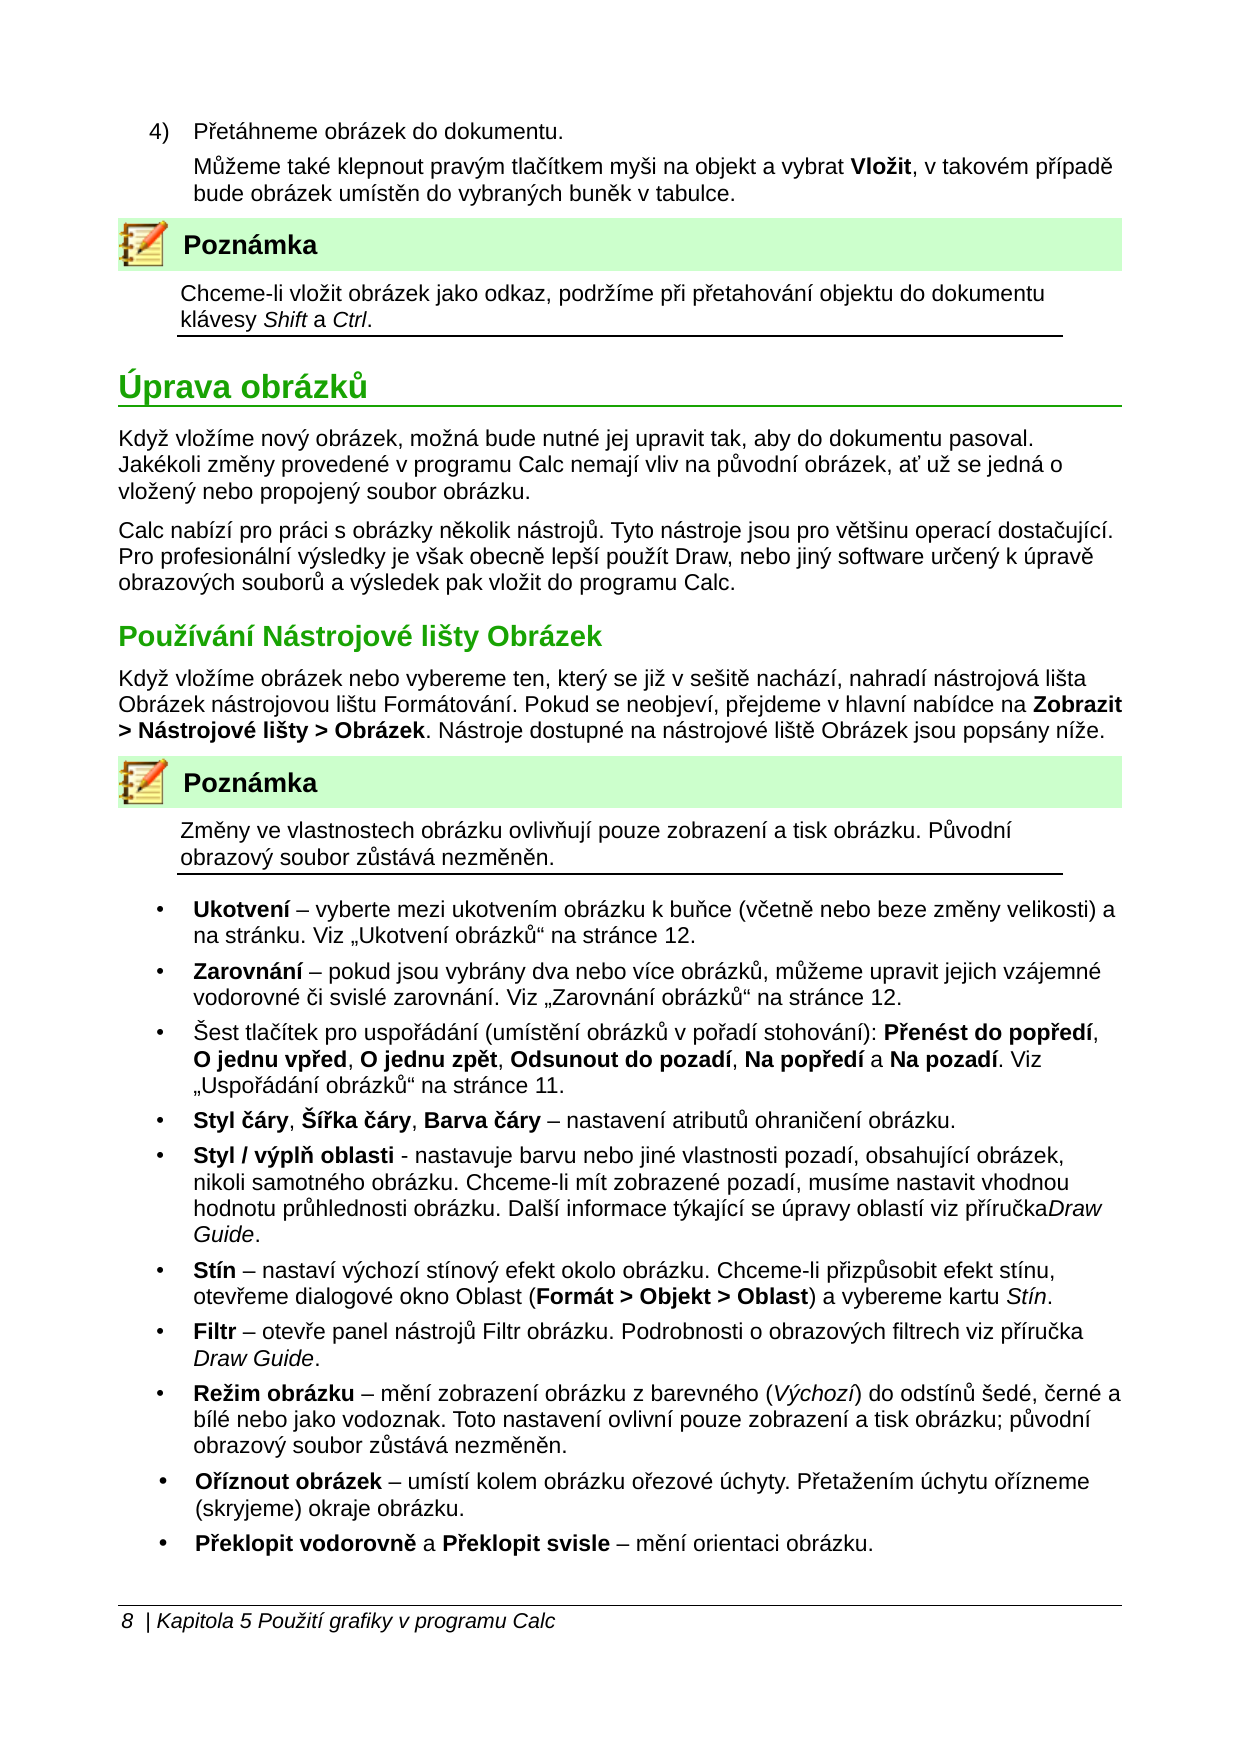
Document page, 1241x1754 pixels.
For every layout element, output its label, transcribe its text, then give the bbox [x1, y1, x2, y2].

list Filtr – otevře panel nástrojů Filtr obrázku. Podrobnosti o obrazových filtrech viz příručka Draw Guide. [156, 1318, 1122, 1371]
list Stín – nastaví výchozí stínový efekt okolo obrázku. Chceme-li přizpůsobit efekt stínu, otevřeme dialogové okno Oblast (Formát > Objekt > Oblast) a vybereme kartu Stín. [156, 1257, 1122, 1309]
subtitle Úprava obrázků [118, 367, 1122, 405]
list Překlopit vodorovně a Překlopit svisle – mění orientaci obrázku. [156, 1530, 1122, 1557]
list Ukotvení – vyberte mezi ukotvením obrázku k buňce (včetně nebo beze změny velikosti) a na stránku. Viz „Ukotvení obrázků“ na stránce 12. [156, 896, 1122, 949]
list Styl čáry, Šířka čáry, Barva čáry – nastavení atributů ohraničení obrázku. [156, 1107, 1122, 1133]
text Když vložíme nový obrázek, možná bude nutné jej upravit tak, aby do dokumentu pasoval. Jakékoli změny provedené v programu Calc nemají vliv na původní obrázek, ať už se jedná o vložený nebo propojený soubor obrázku. [118, 425, 1122, 504]
text Změny ve vlastnostech obrázku ovlivňují pouze zobrazení a tisk obrázku. Původní obrazový soubor zůstává nezměněn. [177, 814, 1063, 873]
picture [119, 757, 170, 808]
list Režim obrázku – mění zobrazení obrázku z barevného (Výchozí) do odstínů šedé, černé a bílé nebo jako vodoznak. Toto nastavení ovlivní pouze zobrazení a tisk obrázku; původní obrazový soubor zůstává nezměněn. [156, 1380, 1122, 1459]
list Zarovnání – pokud jsou vybrány dva nebo více obrázků, můžeme upravit jejich vzájemné vodorovné či svislé zarovnání. Viz „Zarovnání obrázků“ na stránce 12. [156, 958, 1122, 1010]
list Styl / výplň oblasti - nastavuje barvu nebo jiné vlastnosti pozadí, obsahující obrázek, nikoli samotného obrázku. Chceme-li mít zobrazené pozadí, musíme nastavit vhodnou hodnotu průhlednosti obrázku. Další informace týkající se úpravy oblastí viz příručkaDraw Guide. [156, 1142, 1122, 1248]
subtitle Poznámka [118, 218, 1122, 271]
picture [119, 219, 170, 270]
list Oříznout obrázek – umístí kolem obrázku ořezové úchyty. Přetažením úchytu ořízneme (skryjeme) okraje obrázku. [156, 1468, 1122, 1521]
text Chceme-li vložit obrázek jako odkaz, podržíme při přetahování objektu do dokumentu klávesy Shift a Ctrl. [177, 277, 1063, 335]
text Calc nabízí pro práci s obrázky několik nástrojů. Tyto nástroje jsou pro většinu operací dostačující. Pro profesionální výsledky je však obecně lepší použít Draw, nebo jiný software určený k úpravě obrazových souborů a výsledek pak vložit do programu Calc. [118, 517, 1122, 596]
list Přetáhneme obrázek do dokumentu. [169, 118, 1122, 144]
list Když vložíme obrázek nebo vybereme ten, který se již v sešitě nachází, nahradí nástrojová lišta Obrázek nástrojovou lištu Formátování. Pokud se neobjeví, přejdeme v hlavní nabídce na Zobrazit > Nástrojové lišty > Obrázek. Nástroje dostupné na nástrojové liště Obrázek jsou popsány níže. [118, 665, 1122, 744]
subtitle Poznámka [118, 756, 1122, 808]
text Můžeme také klepnout pravým tlačítkem myši na objekt a vybrat Vložit, v takovém případě bude obrázek umístěn do vybraných buněk v tabulce. [193, 153, 1122, 206]
subtitle Používání Nástrojové lišty Obrázek [118, 619, 1122, 653]
list Šest tlačítek pro uspořádání (umístění obrázků v pořadí stohování): Přenést do popředí, O jednu vpřed, O jednu zpět, Odsunout do pozadí, Na popředí a Na pozadí. Viz „Uspořádání obrázků“ na stránce 11. [156, 1019, 1122, 1098]
